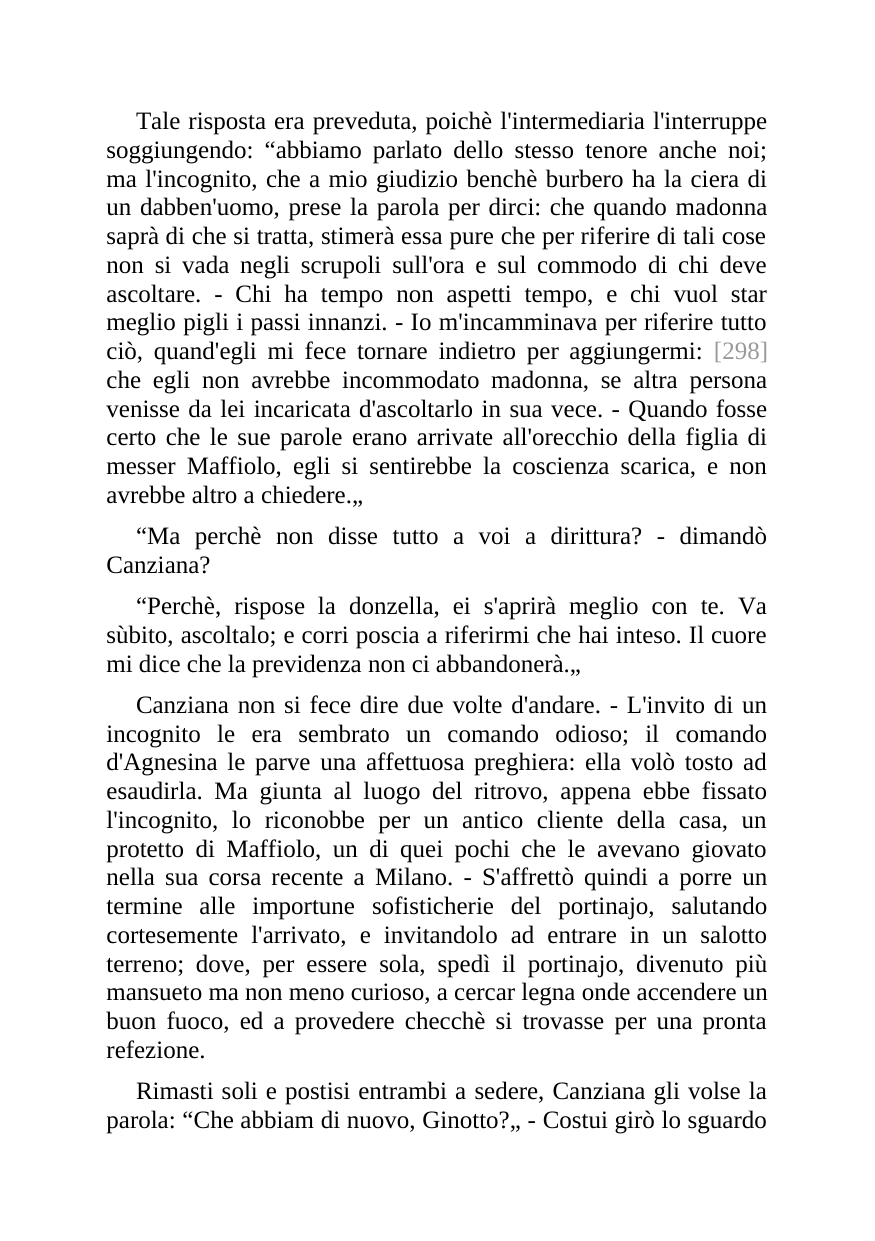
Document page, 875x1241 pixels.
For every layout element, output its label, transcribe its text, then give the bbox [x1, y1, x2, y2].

text “Perchè, rispose la donzella, ei s'aprirà meglio con te. Va sùbito, ascoltalo; e corri poscia a riferirmi che hai inteso. Il cuore mi dice che la previdenza non ci abbandonerà.„ [106, 591, 768, 677]
text “Ma perchè non disse tutto a voi a dirittura? - dimandò Canziana? [106, 521, 768, 579]
text Tale risposta era preveduta, poichè l'intermediaria l'interruppe soggiungendo: “abbiamo parlato dello stesso tenore anche noi; ma l'incognito, che a mio giudizio benchè burbero ha la ciera di un dabben'uomo, prese la parola per dirci: che quando madonna saprà di che si tratta, stimerà essa pure che per riferire di tali cose non si vada negli scrupoli sull'ora e sul commodo di chi deve ascoltare. - Chi ha tempo non aspetti tempo, e chi vuol star meglio pigli i passi innanzi. - Io m'incamminava per riferire tutto ciò, quand'egli mi fece tornare indietro per aggiungermi: [298] che egli non avrebbe incommodato madonna, se altra persona venisse da lei incaricata d'ascoltarlo in sua vece. - Quando fosse certo che le sue parole erano arrivate all'orecchio della figlia di messer Maffiolo, egli si sentirebbe la coscienza scarica, e non avrebbe altro a chiedere.„ [106, 106, 768, 509]
text Rimasti soli e postisi entrambi a sedere, Canziana gli volse la parola: “Che abbiam di nuovo, Ginotto?„ - Costui girò lo sguardo [106, 1076, 768, 1134]
text Canziana non si fece dire due volte d'andare. - L'invito di un incognito le era sembrato un comando odioso; il comando d'Agnesina le parve una affettuosa preghiera: ella volò tosto ad esaudirla. Ma giunta al luogo del ritrovo, appena ebbe fissato l'incognito, lo riconobbe per un antico cliente della casa, un protetto di Maffiolo, un di quei pochi che le avevano giovato nella sua corsa recente a Milano. - S'affrettò quindi a porre un termine alle importune sofisticherie del portinajo, salutando cortesemente l'arrivato, e invitandolo ad entrare in un salotto terreno; dove, per essere sola, spedì il portinajo, divenuto più mansueto ma non meno curioso, a cercar legna onde accendere un buon fuoco, ed a provedere checchè si trovasse per una pronta refezione. [106, 690, 768, 1064]
